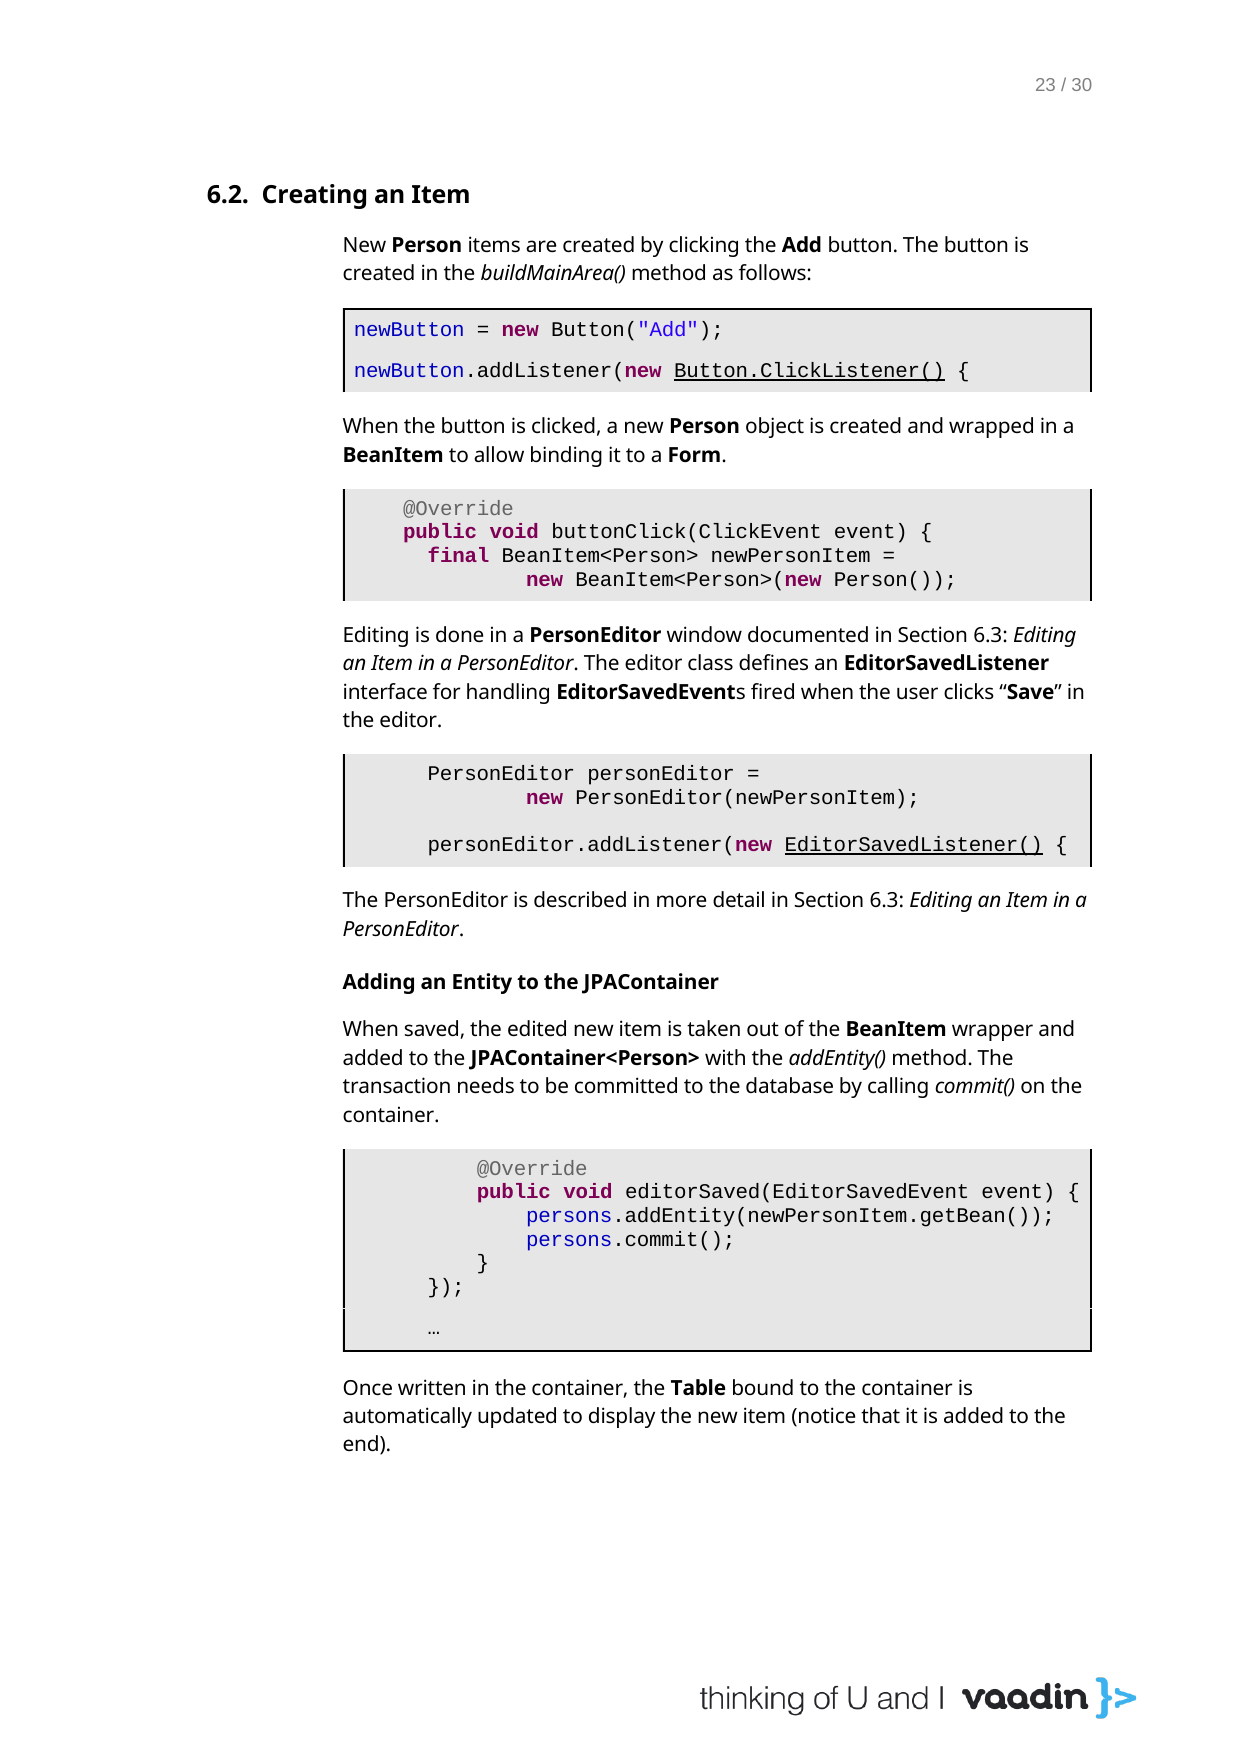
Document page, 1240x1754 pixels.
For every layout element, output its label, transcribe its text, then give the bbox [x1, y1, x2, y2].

text … [344, 1308, 1091, 1350]
picture [699, 1673, 1139, 1721]
subtitle Adding an Entity to the JPAContainer [342, 967, 1092, 996]
text The PersonEditor is described in more detail in Section 6.3: Editing an Item in a PersonEditor. [342, 885, 1092, 942]
list When the button is clicked, a new Person object is created and wrapped in a BeanItem to allow binding it to a Form. [342, 411, 1092, 468]
text persons.commit(); [345, 1229, 1090, 1252]
text personEditor.addListener(new EditorSavedListener() { [345, 834, 1090, 867]
text public void buttonClick(ClickEvent event) { [345, 521, 1090, 545]
subtitle Creating an Item [207, 177, 1092, 211]
text Once written in the container, the Table bound to the container is automatically updated to display the new item (notice that it is added to the end). [342, 1373, 1092, 1458]
text new PersonEditor(newPersonItem); [345, 787, 1090, 810]
text newButton = new Button("Add"); [345, 310, 1090, 351]
list New Person items are created by clicking the Add button. The button is created in the buildMainArea() method as follows: [342, 230, 1092, 287]
text final BeanItem<Person> newPersonItem = [345, 545, 1090, 568]
list Editing is done in a PersonEditor window documented in Section 6.3: Editing an Item in a PersonEditor. The editor class defines an EditorSavedListener interface for handling EditorSavedEvents fired when the user clicks “Save” in the editor. [342, 620, 1092, 734]
text } [345, 1252, 1090, 1276]
list When saved, the edited new item is taken out of the BeanItem wrapper and added to the JPAContainer<Person> with the addEntity() method. The transaction needs to be committed to the database by calling commit() on the container. [342, 1014, 1092, 1128]
text new BeanItem<Person>(new Person()); [345, 568, 1090, 601]
text @Override [345, 489, 1090, 521]
text newButton.addListener(new Button.ClickListener() { [345, 351, 1090, 392]
text PersonEditor personEditor = [345, 754, 1090, 787]
text @Override [345, 1149, 1090, 1181]
text public void editorSaved(EditorSavedEvent event) { [345, 1181, 1090, 1205]
text persons.addEntity(newPersonItem.getBean()); [345, 1205, 1090, 1229]
text }); [345, 1276, 1090, 1308]
